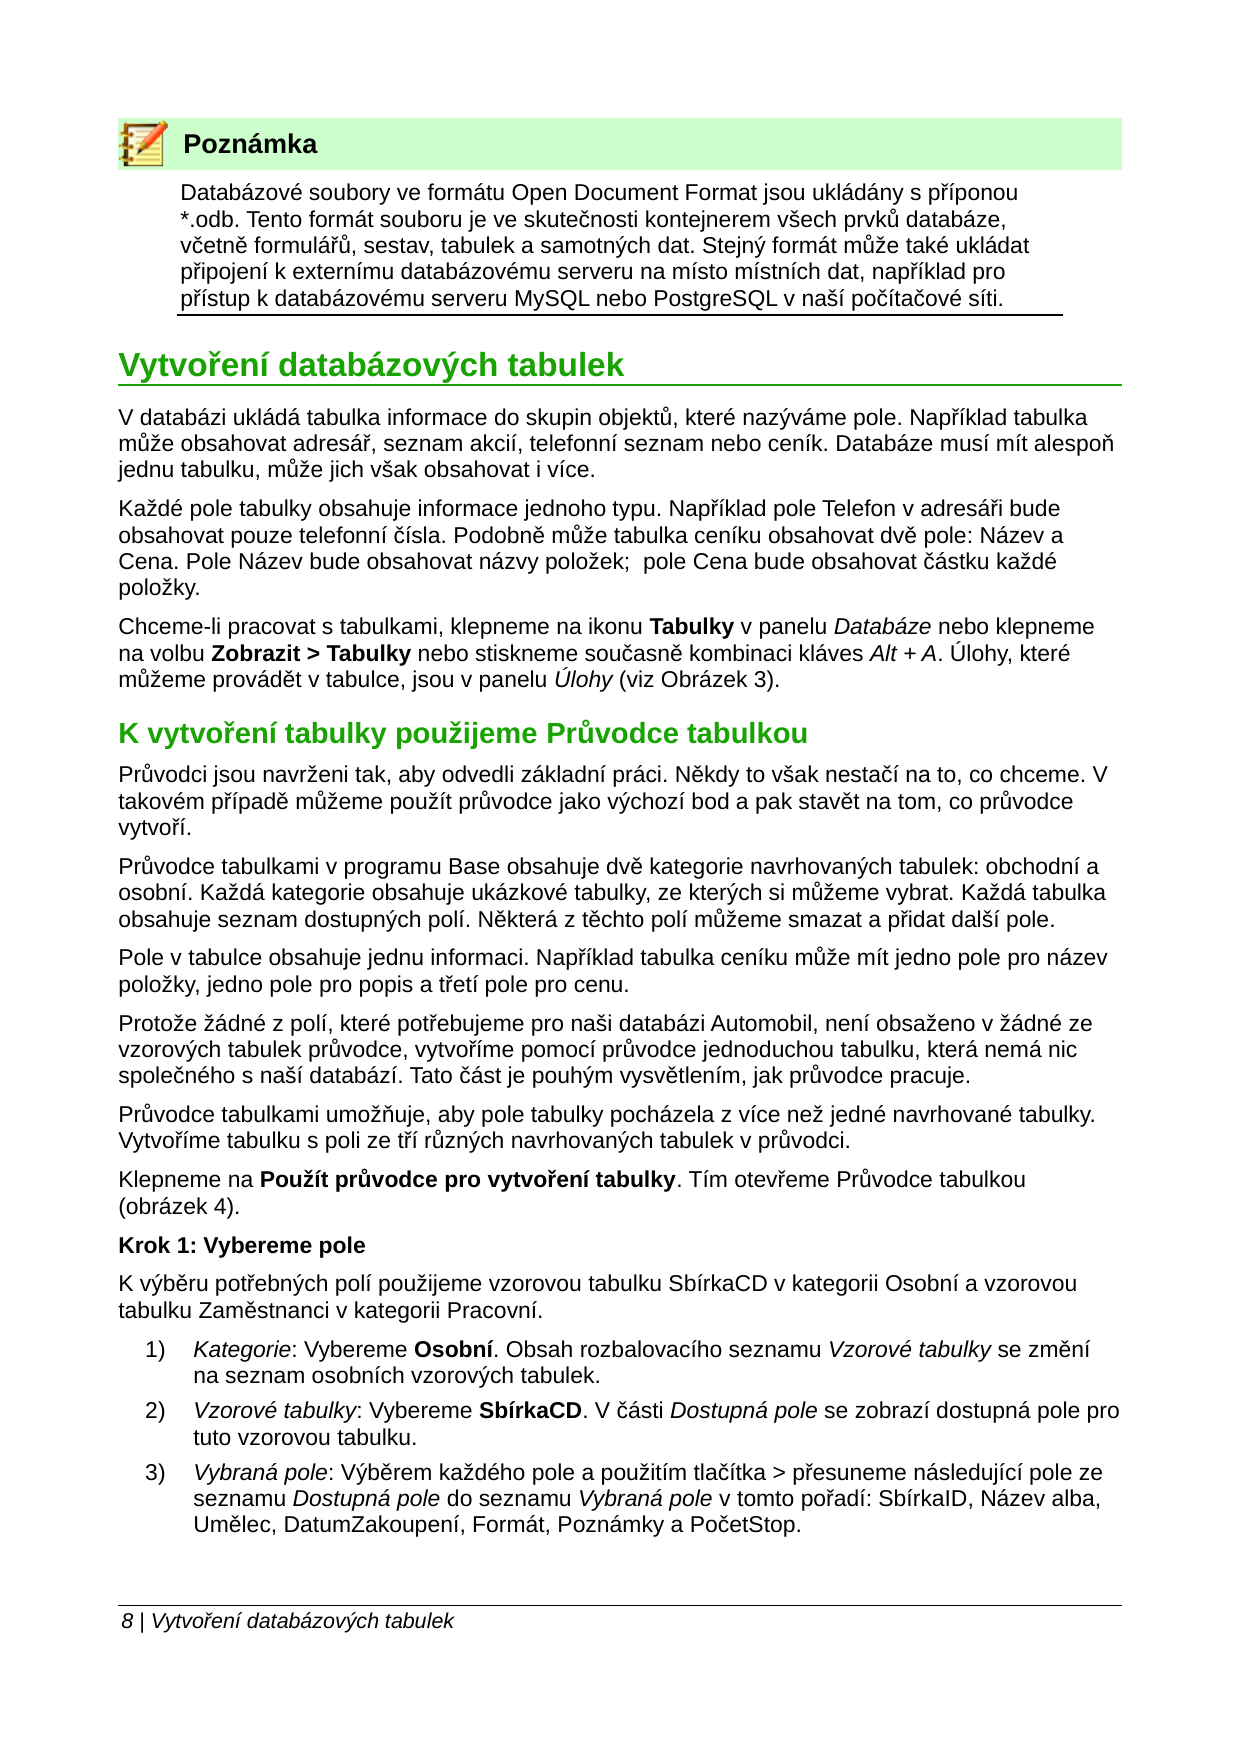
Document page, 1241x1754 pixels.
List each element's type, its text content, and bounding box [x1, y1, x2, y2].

text Průvodci jsou navrženi tak, aby odvedli základní práci. Někdy to však nestačí na to, co chceme. V takovém případě můžeme použít průvodce jako výchozí bod a pak stavět na tom, co průvodce vytvoří. [118, 761, 1122, 840]
text Chceme-li pracovat s tabulkami, klepneme na ikonu Tabulky v panelu Databáze nebo klepneme na volbu Zobrazit > Tabulky nebo stiskneme současně kombinaci kláves Alt + A. Úlohy, které můžeme provádět v tabulce, jsou v panelu Úlohy (viz Obrázek 3). [118, 613, 1122, 692]
text Každé pole tabulky obsahuje informace jednoho typu. Například pole Telefon v adresáři bude obsahovat pouze telefonní čísla. Podobně může tabulka ceníku obsahovat dvě pole: Název a Cena. Pole Název bude obsahovat názvy položek; pole Cena bude obsahovat částku každé položky. [118, 495, 1122, 601]
text V databázi ukládá tabulka informace do skupin objektů, které nazýváme pole. Například tabulka může obsahovat adresář, seznam akcií, telefonní seznam nebo ceník. Databáze musí mít alespoň jednu tabulku, může jich však obsahovat i více. [118, 404, 1122, 483]
text Klepneme na Použít průvodce pro vytvoření tabulky. Tím otevřeme Průvodce tabulkou (obrázek 4). [118, 1166, 1122, 1219]
text Databázové soubory ve formátu Open Document Format jsou ukládány s příponou *.odb. Tento formát souboru je ve skutečnosti kontejnerem všech prvků databáze, včetně formulářů, sestav, tabulek a samotných dat. Stejný formát může také ukládat připojení k externímu databázovému serveru na místo místních dat, například pro přístup k databázovému serveru MySQL nebo PostgreSQL v naší počítačové síti. [177, 176, 1063, 314]
text Průvodce tabulkami umožňuje, aby pole tabulky pocházela z více než jedné navrhované tabulky. Vytvoříme tabulku s poli ze tří různých navrhovaných tabulek v průvodci. [118, 1101, 1122, 1154]
subtitle K vytvoření tabulky použijeme Průvodce tabulkou [118, 716, 1122, 749]
text Průvodce tabulkami v programu Base obsahuje dvě kategorie navrhovaných tabulek: obchodní a osobní. Každá kategorie obsahuje ukázkové tabulky, ze kterých si můžeme vybrat. Každá tabulka obsahuje seznam dostupných polí. Některá z těchto polí můžeme smazat a přidat další pole. [118, 853, 1122, 932]
picture [119, 119, 170, 170]
text Protože žádné z polí, které potřebujeme pro naši databázi Automobil, není obsaženo v žádné ze vzorových tabulek průvodce, vytvoříme pomocí průvodce jednoduchou tabulku, která nemá nic společného s naší databází. Tato část je pouhým vysvětlením, jak průvodce pracuje. [118, 1009, 1122, 1089]
subtitle Poznámka [118, 118, 1122, 170]
text Pole v tabulce obsahuje jednu informaci. Například tabulka ceníku může mít jedno pole pro název položky, jedno pole pro popis a třetí pole pro cenu. [118, 944, 1122, 997]
subtitle Vytvoření databázových tabulek [118, 346, 1122, 384]
list Vybraná pole: Výběrem každého pole a použitím tlačítka > přesuneme následující pole ze seznamu Dostupná pole do seznamu Vybraná pole v tomto pořadí: SbírkaID, Název alba, Umělec, DatumZakoupení, Formát, Poznámky a PočetStop. [165, 1459, 1122, 1538]
list Vzorové tabulky: Vybereme SbírkaCD. V části Dostupná pole se zobrazí dostupná pole pro tuto vzorovou tabulku. [165, 1397, 1122, 1450]
text Krok 1: Vybereme pole [118, 1232, 1122, 1258]
list Kategorie: Vybereme Osobní. Obsah rozbalovacího seznamu Vzorové tabulky se změní na seznam osobních vzorových tabulek. [165, 1336, 1122, 1388]
text K výběru potřebných polí použijeme vzorovou tabulku SbírkaCD v kategorii Osobní a vzorovou tabulku Zaměstnanci v kategorii Pracovní. [118, 1270, 1122, 1323]
